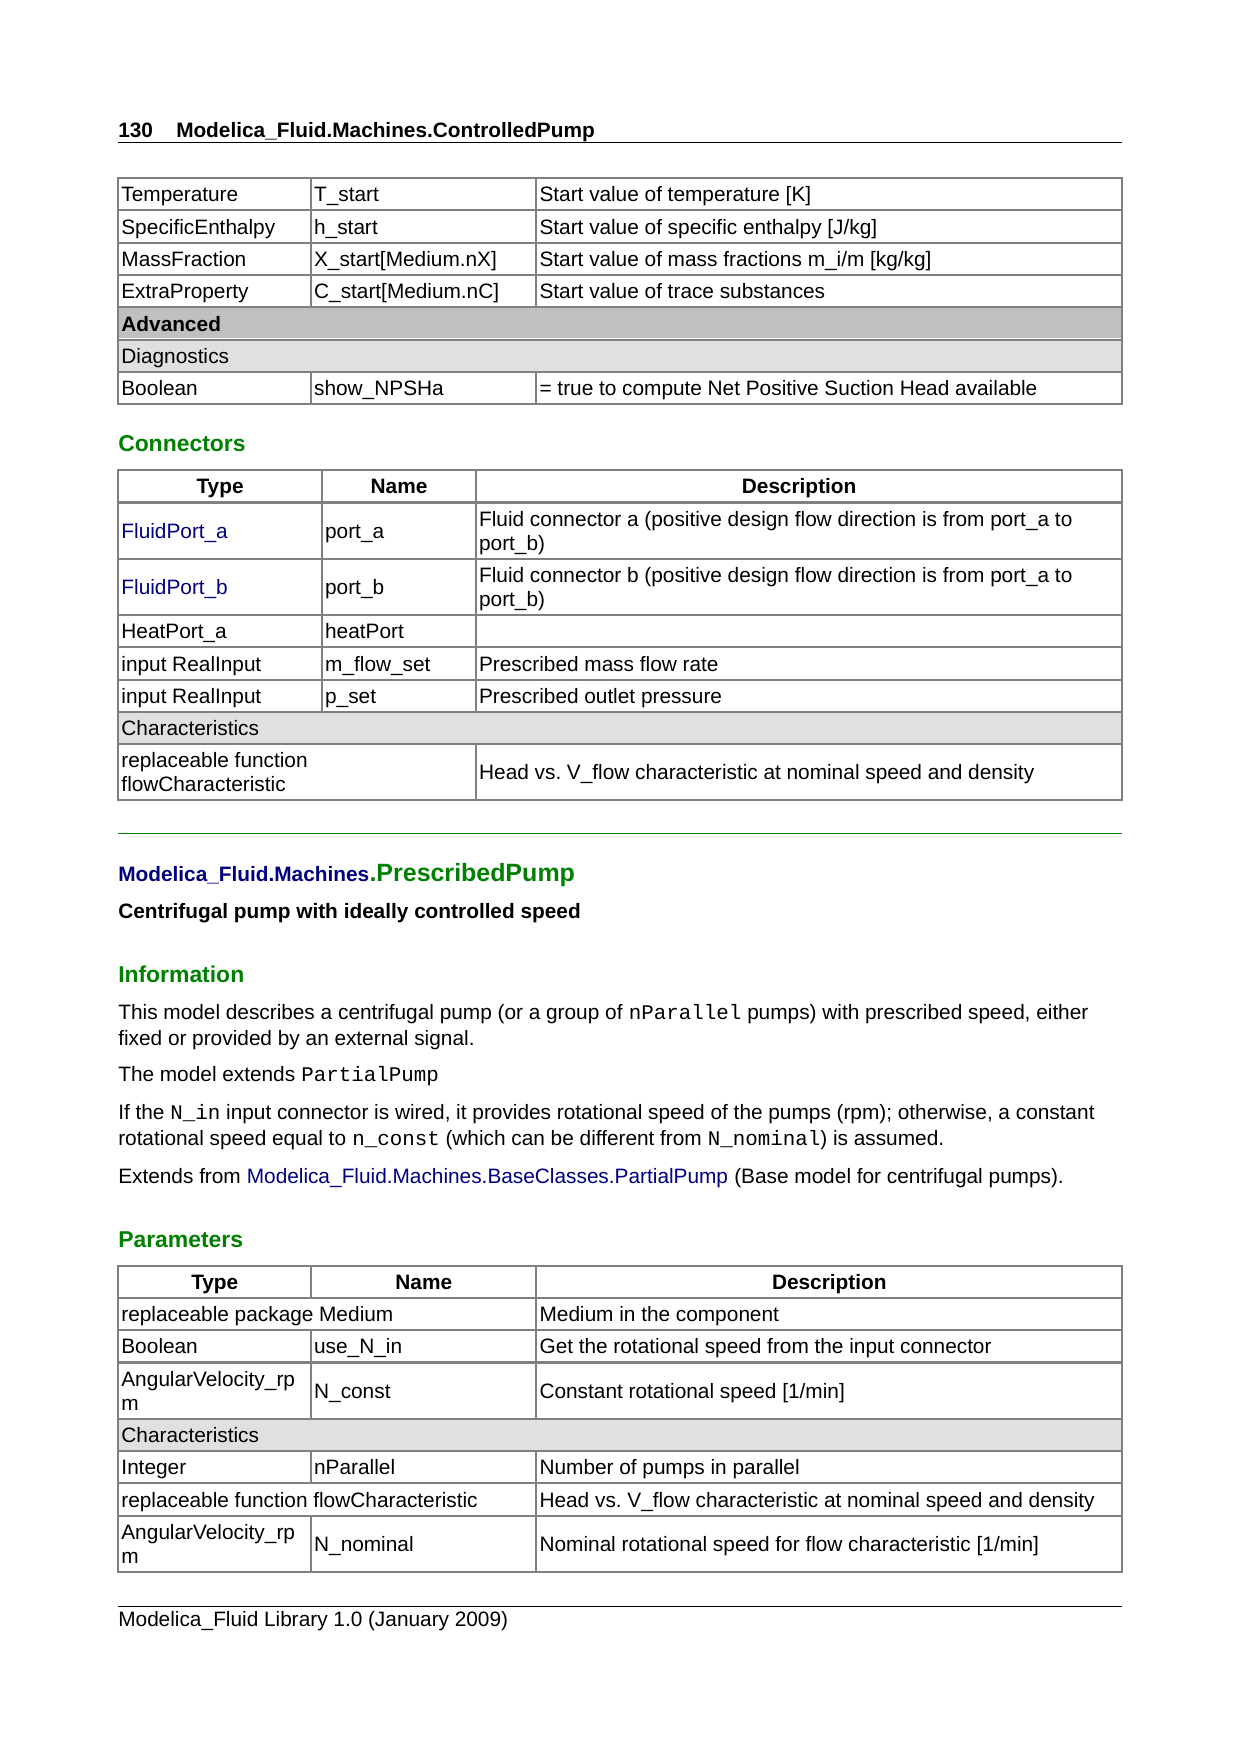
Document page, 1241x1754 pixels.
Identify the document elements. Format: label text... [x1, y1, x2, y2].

table_header Name [312, 1267, 535, 1297]
table_cell Boolean [119, 1331, 310, 1361]
table_cell X_start[Medium.nX] [312, 244, 535, 274]
table_header Description [477, 471, 1121, 501]
table_cell FluidPort_b [119, 560, 321, 614]
table_cell nParallel [312, 1452, 535, 1482]
table_cell Head vs. V_flow characteristic at nominal speed and density [477, 745, 1121, 799]
table_cell input RealInput [119, 648, 321, 678]
text [995, 899, 1120, 923]
table_cell Prescribed outlet pressure [477, 681, 1121, 711]
table_cell Get the rotational speed from the input connector [537, 1331, 1121, 1361]
table_cell FluidPort_a [119, 504, 321, 558]
table_cell Start value of mass fractions m_i/m [kg/kg] [537, 244, 1121, 274]
table_cell show_NPSHa [312, 373, 535, 403]
table_cell HeatPort_a [119, 616, 321, 646]
text Extends from Modelica_Fluid.Machines.BaseClasses.PartialPump (Base model for centrifugal pumps). [118, 1164, 1122, 1188]
table_header Description [537, 1267, 1121, 1297]
table_cell heatPort [323, 616, 475, 646]
table_cell Diagnostics [119, 341, 1121, 371]
table_cell Start value of specific enthalpy [J/kg] [537, 211, 1121, 242]
table_cell SpecificEnthalpy [119, 211, 310, 242]
table_cell Constant rotational speed [1/min] [537, 1364, 1121, 1418]
table_cell Characteristics [119, 713, 1121, 743]
table_cell h_start [312, 211, 535, 242]
table_cell Head vs. V_flow characteristic at nominal speed and density [537, 1484, 1121, 1514]
table_cell port_b [323, 560, 475, 614]
table_cell Fluid connector b (positive design flow direction is from port_a to port_b) [477, 560, 1121, 614]
table_cell port_a [323, 504, 475, 558]
subtitle Modelica_Fluid.Machines.PrescribedPump [118, 858, 993, 887]
subtitle Information [118, 961, 993, 987]
table_cell Prescribed mass flow rate [477, 648, 1121, 678]
table_cell Boolean [119, 373, 310, 403]
table_header Type [119, 471, 321, 501]
table_cell replaceable package Medium [119, 1299, 535, 1329]
table_cell AngularVelocity_rpm [119, 1364, 310, 1418]
table_cell p_set [323, 681, 475, 711]
table_cell T_start [312, 179, 535, 209]
table_cell = true to compute Net Positive Suction Head available [537, 373, 1121, 403]
table_cell Start value of trace substances [537, 276, 1121, 306]
subtitle [995, 961, 1120, 985]
text Centrifugal pump with ideally controlled speed [118, 899, 993, 923]
table_cell Integer [119, 1452, 310, 1482]
table_cell [477, 616, 1121, 646]
table_header Name [323, 471, 475, 501]
table_cell Nominal rotational speed for flow characteristic [1/min] [537, 1517, 1121, 1571]
table_cell Number of pumps in parallel [537, 1452, 1121, 1482]
text The model extends PartialPump [118, 1062, 1122, 1088]
text This model describes a centrifugal pump (or a group of nParallel pumps) with prescribed speed, either fixed or provided by an external signal. [118, 999, 1122, 1049]
table_cell Temperature [119, 179, 310, 209]
table_cell N_const [312, 1364, 535, 1418]
table_cell use_N_in [312, 1331, 535, 1361]
table_cell Medium in the component [537, 1299, 1121, 1329]
table_cell m_flow_set [323, 648, 475, 678]
subtitle Connectors [118, 430, 1122, 457]
table_cell input RealInput [119, 681, 321, 711]
table_cell replaceable function flowCharacteristic [119, 745, 475, 799]
table_cell ExtraProperty [119, 276, 310, 306]
table_cell MassFraction [119, 244, 310, 274]
table_cell replaceable function flowCharacteristic [119, 1484, 535, 1514]
subtitle Parameters [118, 1226, 1122, 1252]
subtitle [995, 860, 1120, 887]
table_cell AngularVelocity_rpm [119, 1517, 310, 1571]
table_cell Start value of temperature [K] [537, 179, 1121, 209]
table_cell Fluid connector a (positive design flow direction is from port_a to port_b) [477, 504, 1121, 558]
table_cell C_start[Medium.nC] [312, 276, 535, 306]
table_cell Advanced [119, 308, 1121, 338]
text If the N_in input connector is wired, it provides rotational speed of the pumps (rpm); otherwise, a constant rotational speed equal to n_const (which can be different from N_nominal) is assumed. [118, 1100, 1122, 1152]
table_cell Characteristics [119, 1420, 1121, 1450]
table_header Type [119, 1267, 310, 1297]
table_cell N_nominal [312, 1517, 535, 1571]
